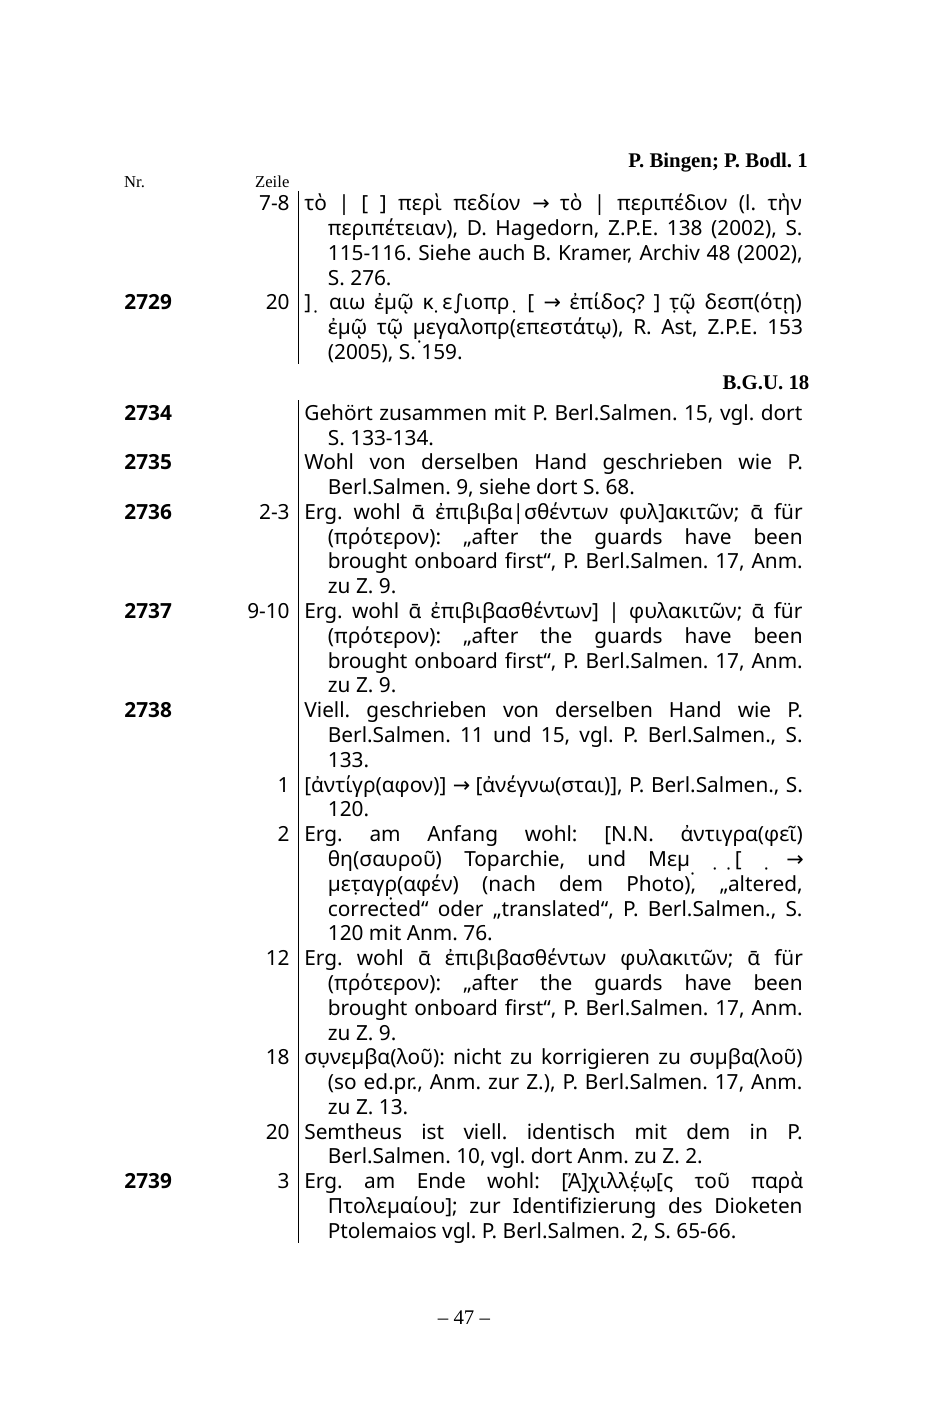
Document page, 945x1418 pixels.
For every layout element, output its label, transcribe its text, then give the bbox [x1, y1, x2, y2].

table_cell [118, 822, 207, 946]
table_cell [118, 191, 207, 290]
table_cell [118, 1045, 207, 1119]
table_cell 2735 [118, 450, 298, 499]
table_cell 2 [207, 822, 298, 946]
table_cell [118, 946, 207, 1045]
table_cell Semtheus ist viell. identisch mit dem in P. Berl.Salmen. 10, vgl. dort Anm. zu Z. 2. [299, 1119, 809, 1169]
table_cell 18 [207, 1045, 298, 1119]
table_cell Erg. wohl ᾱ ἐπιβιβασθέντων φυλακιτῶν; ᾱ für (πρότερον): „after the guards have been brought onboard first“, P. Berl.Salmen. 17, Anm. zu Z. 9. [299, 946, 809, 1045]
table_cell ] ̣ αιω ἐμῷ κ ̣ε∫ιοπρ ̣ [ → ἐπίδος? ] τ̣ῷ δεσπ(ότῃ) ἐμῷ τῷ μ̣εγαλοπρ(επεστάτῳ), R. Ast, Z.P.E. 153 (2005), S. 159. [299, 290, 809, 364]
table_cell τὸ | [ ] περὶ πεδίον → τὸ | περιπέδιον (l. τὴν περιπέτειαν), D. Hagedorn, Z.P.E. 138 (2002), S. 115-116. Siehe auch B. Kramer, Archiv 48 (2002), S. 276. [299, 191, 809, 290]
table_cell 3 [207, 1169, 298, 1243]
table_cell 2737 [118, 599, 207, 698]
table_cell 2738 [118, 698, 298, 772]
table_cell [ἀντίγρ(αφον)] → [ἀνέγνω(σται)], P. Berl.Salmen., S. 120. [299, 772, 809, 822]
table_cell Erg. wohl ᾱ ἐπιβιβα|σθέντων φυλ]ακιτῶν; ᾱ für (πρότερον): „after the guards have been brought onboard first“, P. Berl.Salmen. 17, Anm. zu Z. 9. [299, 500, 809, 599]
table_cell 12 [207, 946, 298, 1045]
table_cell 2739 [118, 1169, 207, 1243]
table_cell 20 [207, 1119, 298, 1169]
table_cell 2736 [118, 500, 207, 599]
table_cell 2729 [118, 290, 207, 364]
table_cell Erg. am Anfang wohl: [N.N. ἀντιγρα(φεῖ) θη(σαυροῦ) Toparchie, und Μεμ̣ ̣ ̣[ ̣ → μετ̣αγρ̣(αφέν) (nach dem Photo), „altered, corrected“ oder „translated“, P. Berl.Salmen., S. 120 mit Anm. 76. [299, 822, 809, 946]
table_cell συ̣νεμβα(λοῦ): nicht zu korrigieren zu συμβα(λοῦ) (so ed.pr., Anm. zur Z.), P. Berl.Salmen. 17, Anm. zu Z. 13. [299, 1045, 809, 1119]
table_cell Wohl von derselben Hand geschrieben wie P. Berl.Salmen. 9, siehe dort S. 68. [299, 450, 809, 499]
table_cell Erg. wohl ᾱ ἐπιβιβασθέντων] | φυλακιτῶν; ᾱ für (πρότερον): „after the guards have been brought onboard first“, P. Berl.Salmen. 17, Anm. zu Z. 9. [299, 599, 809, 698]
table_header Gehört zusammen mit P. Berl.Salmen. 15, vgl. dort S. 133-134. [299, 400, 809, 450]
table_cell 20 [207, 290, 298, 364]
table_cell 9-10 [207, 599, 298, 698]
table_cell Erg. am Ende wohl: [Ἀ]χιλλέ̣ω̣[ς τοῦ παρὰ Πτολεμαίου]; zur Identifizierung des Dioketen Ptolemaios vgl. P. Berl.Salmen. 2, S. 65-66. [299, 1169, 809, 1243]
table_cell [118, 1119, 207, 1169]
table_cell Viell. geschrieben von derselben Hand wie P. Berl.Salmen. 11 und 15, vgl. P. Berl.Salmen., S. 133. [299, 698, 809, 772]
subtitle B.G.U. 18 [118, 370, 809, 394]
table_cell 1 [207, 772, 298, 822]
table_cell 2-3 [207, 500, 298, 599]
table_cell [118, 772, 207, 822]
table_header 2734 [118, 400, 298, 450]
table_cell 7-8 [207, 191, 298, 290]
